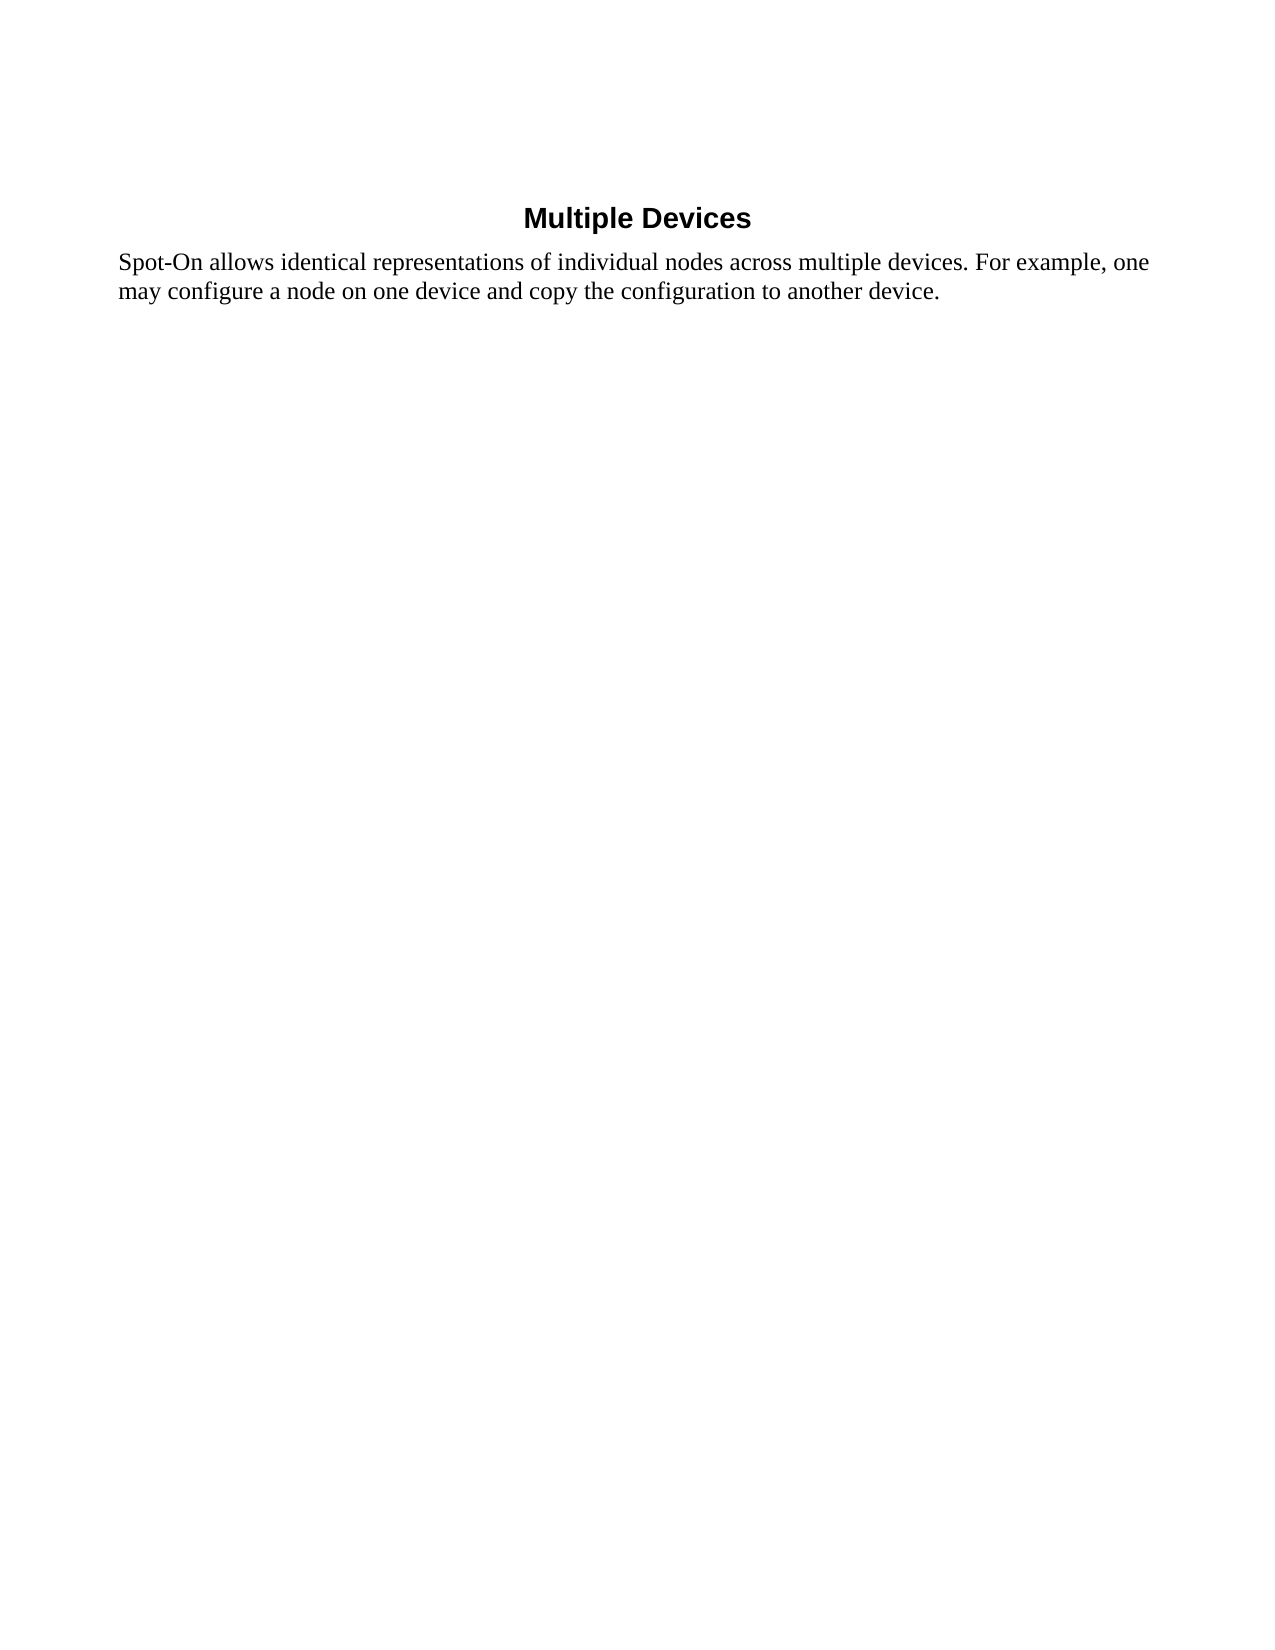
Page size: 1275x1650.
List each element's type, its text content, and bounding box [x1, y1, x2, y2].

text Spot-On allows identical representations of individual nodes across multiple devices. For example, one may configure a node on one device and copy the configuration to another device. [118, 247, 1157, 305]
subtitle Multiple Devices [118, 201, 1157, 235]
